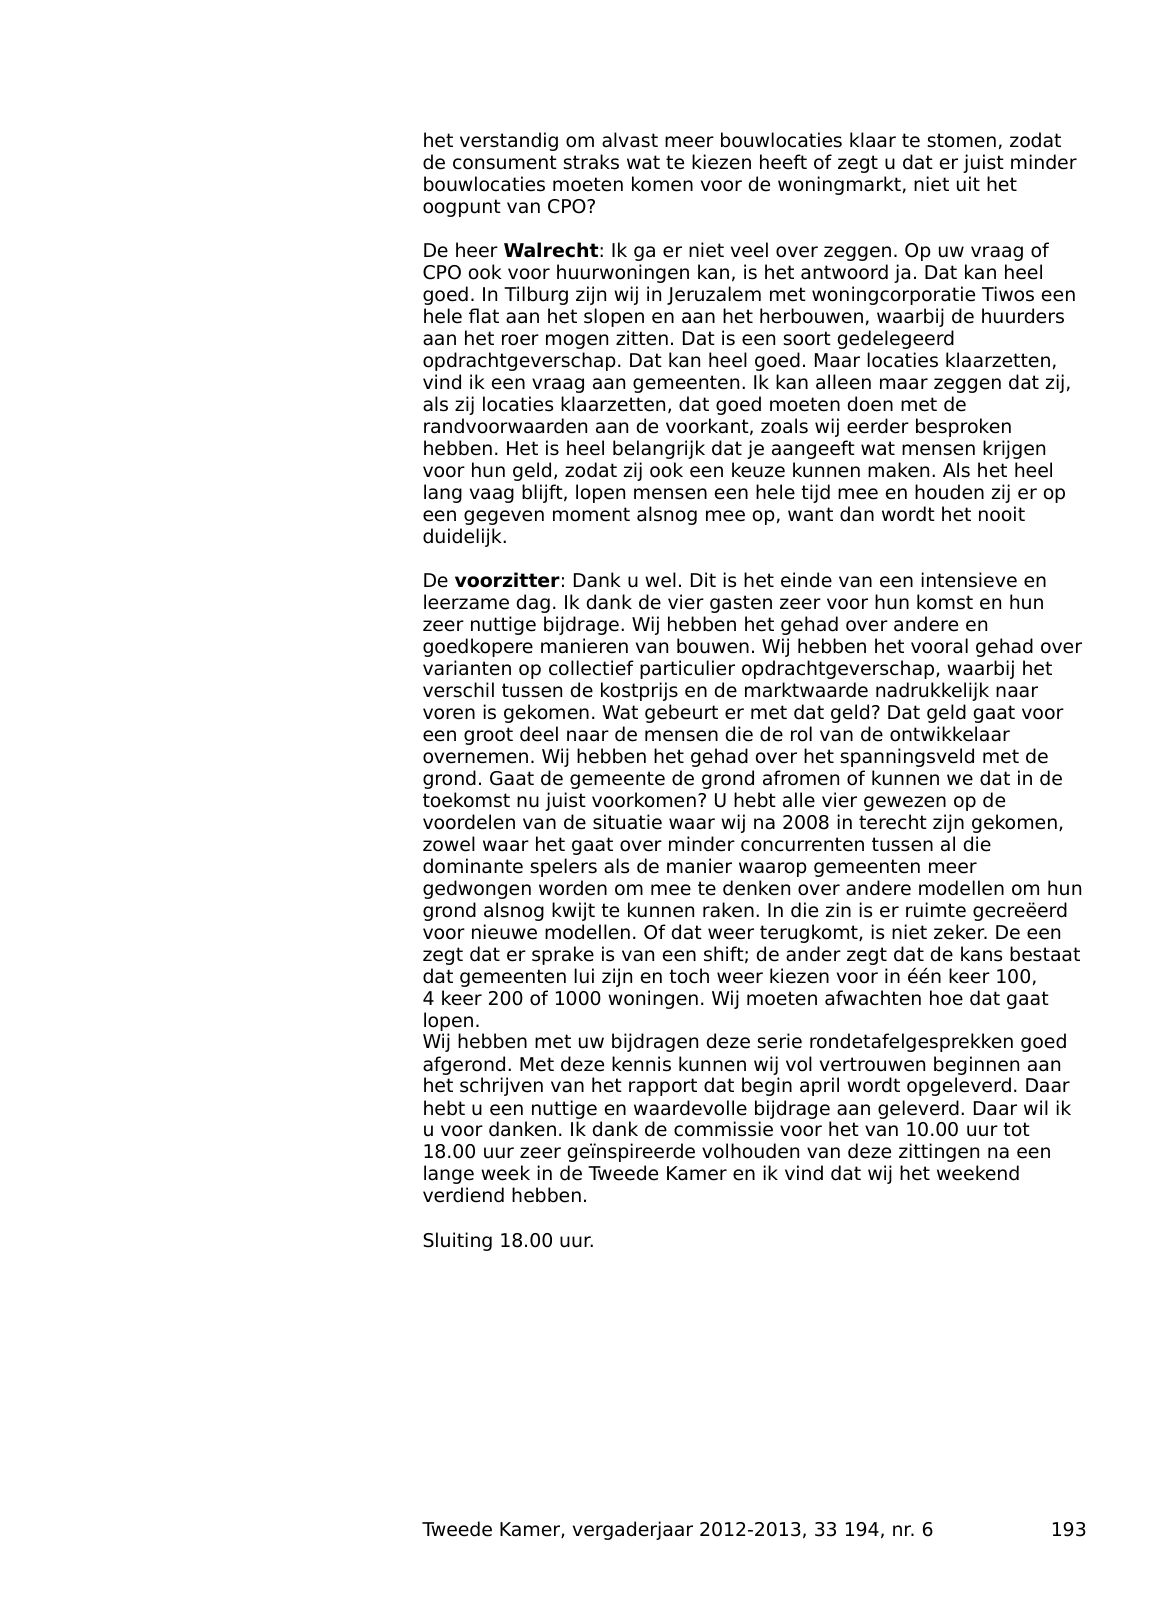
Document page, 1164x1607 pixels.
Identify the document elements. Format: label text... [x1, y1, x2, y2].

text het verstandig om alvast meer bouwlocaties klaar te stomen, zodat de consument straks wat te kiezen heeft of zegt u dat er juist minder bouwlocaties moeten komen voor de woningmarkt, niet uit het oogpunt van CPO? [422, 130, 1087, 218]
text Wij hebben met uw bijdragen deze serie rondetafelgesprekken goed afgerond. Met deze kennis kunnen wij vol vertrouwen beginnen aan het schrijven van het rapport dat begin april wordt opgeleverd. Daar hebt u een nuttige en waardevolle bijdrage aan geleverd. Daar wil ik u voor danken. Ik dank de commissie voor het van 10.00 uur tot 18.00 uur zeer geïnspireerde volhouden van deze zittingen na een lange week in de Tweede Kamer en ik vind dat wij het weekend verdiend hebben. [422, 1031, 1087, 1207]
text De heer Walrecht: Ik ga er niet veel over zeggen. Op uw vraag of CPO ook voor huurwoningen kan, is het antwoord ja. Dat kan heel goed. In Tilburg zijn wij in Jeruzalem met woningcorporatie Tiwos een hele flat aan het slopen en aan het herbouwen, waarbij de huurders aan het roer mogen zitten. Dat is een soort gedelegeerd opdrachtgeverschap. Dat kan heel goed. Maar locaties klaarzetten, vind ik een vraag aan gemeenten. Ik kan alleen maar zeggen dat zij, als zij locaties klaarzetten, dat goed moeten doen met de randvoorwaarden aan de voorkant, zoals wij eerder besproken hebben. Het is heel belangrijk dat je aangeeft wat mensen krijgen voor hun geld, zodat zij ook een keuze kunnen maken. Als het heel lang vaag blijft, lopen mensen een hele tijd mee en houden zij er op een gegeven moment alsnog mee op, want dan wordt het nooit duidelijk. [422, 240, 1087, 548]
text Sluiting 18.00 uur. [422, 1229, 1087, 1251]
text De voorzitter: Dank u wel. Dit is het einde van een intensieve en leerzame dag. Ik dank de vier gasten zeer voor hun komst en hun zeer nuttige bijdrage. Wij hebben het gehad over andere en goedkopere manieren van bouwen. Wij hebben het vooral gehad over varianten op collectief particulier opdrachtgeverschap, waarbij het verschil tussen de kostprijs en de marktwaarde nadrukkelijk naar voren is gekomen. Wat gebeurt er met dat geld? Dat geld gaat voor een groot deel naar de mensen die de rol van de ontwikkelaar overnemen. Wij hebben het gehad over het spanningsveld met de grond. Gaat de gemeente de grond afromen of kunnen we dat in de toekomst nu juist voorkomen? U hebt alle vier gewezen op de voordelen van de situatie waar wij na 2008 in terecht zijn gekomen, zowel waar het gaat over minder concurrenten tussen al die dominante spelers als de manier waarop gemeenten meer gedwongen worden om mee te denken over andere modellen om hun grond alsnog kwijt te kunnen raken. In die zin is er ruimte gecreëerd voor nieuwe modellen. Of dat weer terugkomt, is niet zeker. De een zegt dat er sprake is van een shift; de ander zegt dat de kans bestaat dat gemeenten lui zijn en toch weer kiezen voor in één keer 100, 4 keer 200 of 1000 woningen. Wij moeten afwachten hoe dat gaat lopen. [422, 570, 1087, 1031]
